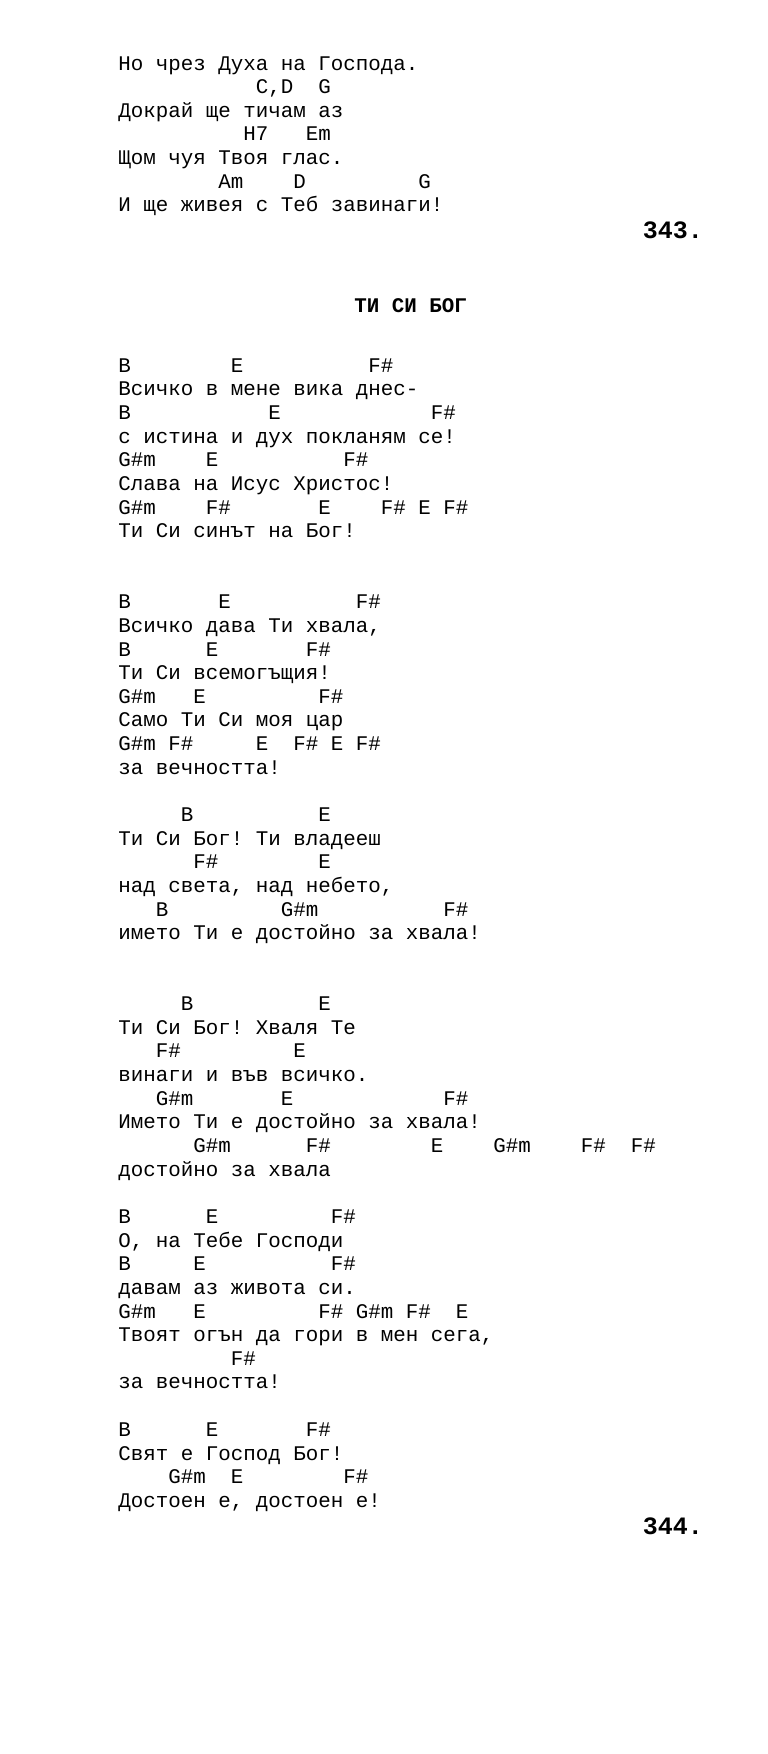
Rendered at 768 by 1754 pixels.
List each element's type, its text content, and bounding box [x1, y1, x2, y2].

text над света, над небето, [118, 875, 702, 899]
text достойно за хвала [118, 1159, 702, 1182]
text B E F# [118, 1206, 702, 1230]
text F# [118, 1348, 702, 1372]
text с истина и дух покланям се! [118, 426, 702, 449]
text Всичко в мене вика днес- [118, 378, 702, 402]
text Свят е Господ Бог! [118, 1442, 702, 1466]
text Но чрез Духа на Господа. [118, 52, 702, 76]
text Слава на Исус Христос! [118, 473, 702, 497]
text G#m E F# G#m F# E [118, 1301, 702, 1324]
text B E F# [118, 591, 702, 615]
text B G#m F# [118, 899, 702, 922]
text H7 Em [118, 123, 702, 147]
text B E F# [118, 1253, 702, 1277]
text Щом чуя Твоя глас. [118, 147, 702, 171]
text Името Ти е достойно за хвала! [118, 1111, 702, 1135]
text О, на Тебе Господи [118, 1230, 702, 1253]
text Всичко дава Ти хвала, [118, 615, 702, 638]
text името Ти е достойно за хвала! [118, 922, 702, 946]
text Само Ти Си моя цар [118, 709, 702, 733]
text Am D G [118, 171, 702, 194]
text Докрай ще тичам аз [118, 100, 702, 123]
text B E F# [118, 638, 702, 662]
text G#m E F# [118, 1466, 702, 1490]
text B E [118, 804, 702, 828]
text Ти Си Бог! Ти владееш [118, 828, 702, 851]
text G#m E F# [118, 1088, 702, 1111]
text B E [118, 993, 702, 1017]
text Ти Си синът на Бог! [118, 520, 702, 544]
text G#m F# E G#m F# F# [118, 1135, 702, 1159]
text И ще живея с Теб завинаги! [118, 194, 702, 218]
text Ти Си Бог! Хваля Те [118, 1017, 702, 1041]
text Твоят огън да гори в мен сега, [118, 1324, 702, 1348]
text Достоен е, достоен е! [118, 1490, 702, 1513]
text B E F# [118, 402, 702, 426]
subtitle ТИ СИ БОГ [118, 295, 702, 319]
text за вечността! [118, 757, 702, 780]
text G#m E F# [118, 686, 702, 709]
text G#m F# E F# E F# [118, 497, 702, 520]
text C,D G [118, 76, 702, 100]
text за вечността! [118, 1372, 702, 1395]
text давам аз живота си. [118, 1277, 702, 1301]
text F# E [118, 851, 702, 875]
text B E F# [118, 1419, 702, 1442]
text винаги и във всичко. [118, 1064, 702, 1088]
text G#m F# E F# E F# [118, 733, 702, 757]
text Ти Си всемогъщия! [118, 662, 702, 686]
text F# E [118, 1041, 702, 1064]
text G#m E F# [118, 449, 702, 473]
text B E F# [118, 355, 702, 378]
